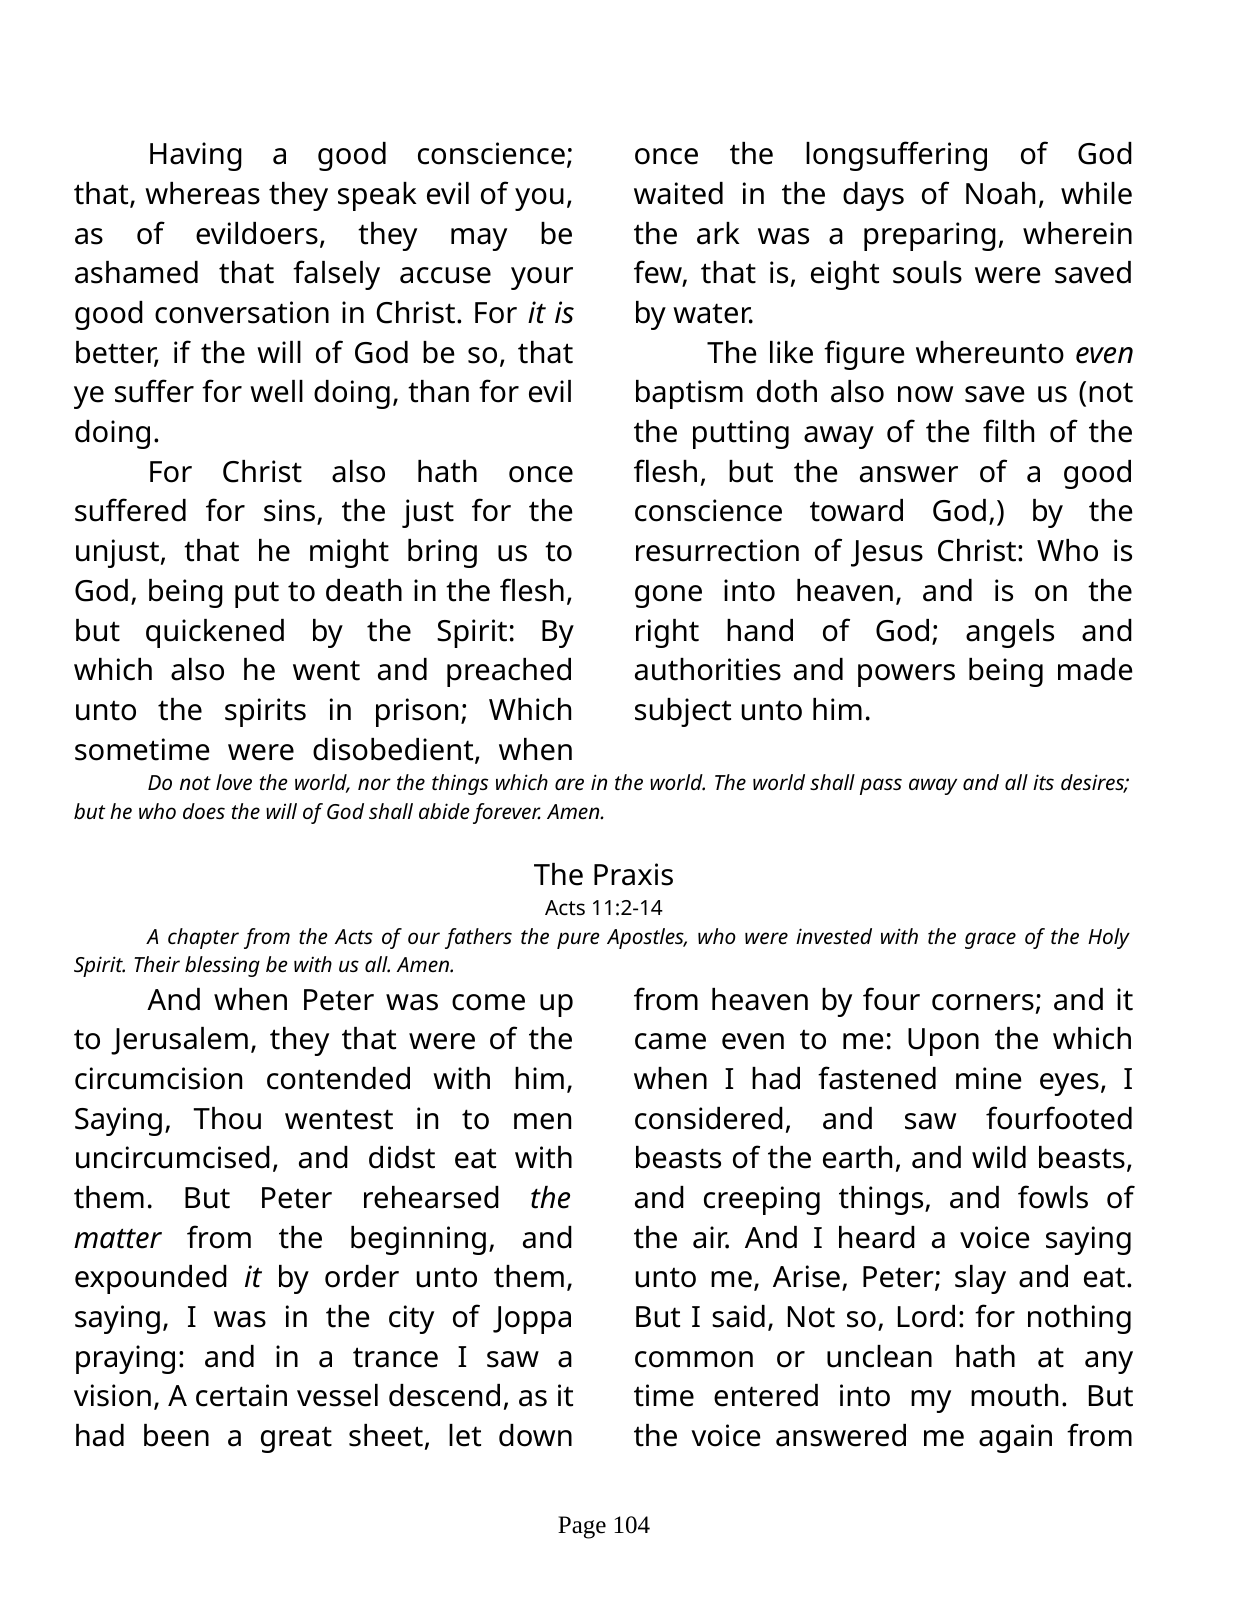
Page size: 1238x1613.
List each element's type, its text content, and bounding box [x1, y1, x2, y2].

text For Christ also hath once suffered for sins, the just for the unjust, that he might bring us to God, being put to death in the flesh, but quickened by the Spirit: By which also he went and preached unto the spirits in prison; Which sometime were disobedient, when [73, 451, 574, 768]
text Having a good conscience; that, whereas they speak evil of you, as of evildoers, they may be ashamed that falsely accuse your good conversation in Christ. For it is better, if the will of God be so, that ye suffer for well doing, than for evil doing. [73, 133, 574, 451]
text from heaven by four corners; and it came even to me: Upon the which when I had fastened mine eyes, I considered, and saw fourfooted beasts of the earth, and wild beasts, and creeping things, and fowls of the air. And I heard a voice saying unto me, Arise, Peter; slay and eat. But I said, Not so, Lord: for nothing common or unclean hath at any time entered into my mouth. But the voice answered me again from [633, 979, 1134, 1455]
text once the longsuffering of God waited in the days of Noah, while the ark was a preparing, wherein few, that is, eight souls were saved by water. [633, 133, 1134, 332]
text A chapter from the Acts of our fathers the pure Apostles, who were invested with the grace of the Holy Spirit. Their blessing be with us all. Amen. [73, 922, 1134, 979]
text Acts 11:2-14 [73, 893, 1134, 922]
text And when Peter was come up to Jerusalem, they that were of the circumcision contended with him, Saying, Thou wentest in to men uncircumcised, and didst eat with them. But Peter rehearsed the matter from the beginning, and expounded it by order unto them, saying, I was in the city of Joppa praying: and in a trance I saw a vision, A certain vessel descend, as it had been a great sheet, let down [73, 979, 574, 1455]
text The like figure whereunto even baptism doth also now save us (not the putting away of the filth of the flesh, but the answer of a good conscience toward God,) by the resurrection of Jesus Christ: Who is gone into heaven, and is on the right hand of God; angels and authorities and powers being made subject unto him. [633, 332, 1134, 729]
text Do not love the world, nor the things which are in the world. The world shall pass away and all its desires; but he who does the will of God shall abide forever. Amen. [73, 768, 1134, 825]
text The Praxis [73, 854, 1134, 893]
